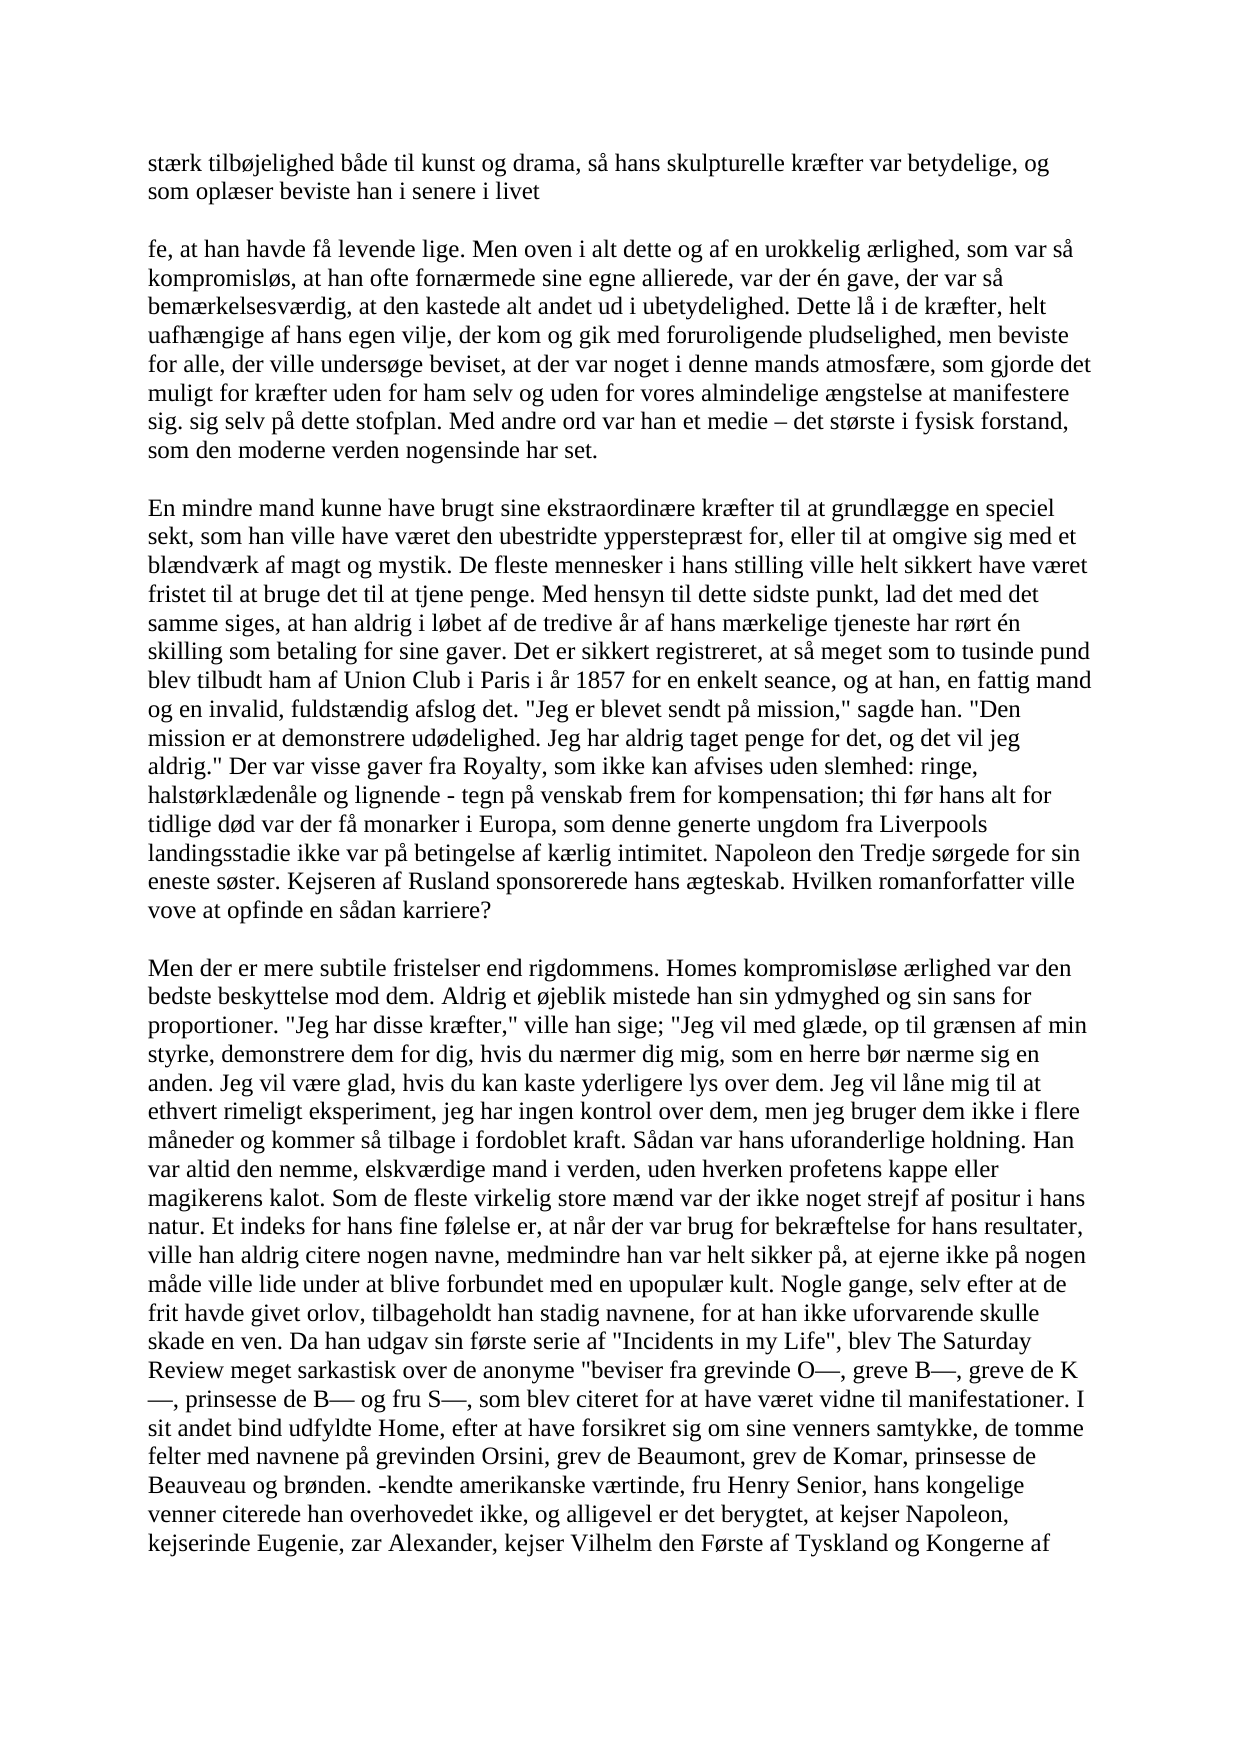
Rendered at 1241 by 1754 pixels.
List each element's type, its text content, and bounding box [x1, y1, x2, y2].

text En mindre mand kunne have brugt sine ekstraordinære kræfter til at grundlægge en speciel sekt, som han ville have været den ubestridte ypperstepræst for, eller til at omgive sig med et blændværk af magt og mystik. De fleste mennesker i hans stilling ville helt sikkert have været fristet til at bruge det til at tjene penge. Med hensyn til dette sidste punkt, lad det med det samme siges, at han aldrig i løbet af de tredive år af hans mærkelige tjeneste har rørt én skilling som betaling for sine gaver. Det er sikkert registreret, at så meget som to tusinde pund blev tilbudt ham af Union Club i Paris i år 1857 for en enkelt seance, og at han, en fattig mand og en invalid, fuldstændig afslog det. "Jeg er blevet sendt på mission," sagde han. "Den mission er at demonstrere udødelighed. Jeg har aldrig taget penge for det, og det vil jeg aldrig." Der var visse gaver fra Royalty, som ikke kan afvises uden slemhed: ringe, halstørklædenåle og lignende - tegn på venskab frem for kompensation; thi før hans alt for tidlige død var der få monarker i Europa, som denne generte ungdom fra Liverpools landingsstadie ikke var på betingelse af kærlig intimitet. Napoleon den Tredje sørgede for sin eneste søster. Kejseren af ​​Rusland sponsorerede hans ægteskab. Hvilken romanforfatter ville vove at opfinde en sådan karriere? [148, 493, 1093, 924]
text stærk tilbøjelighed både til kunst og drama, så hans skulpturelle kræfter var betydelige, og som oplæser beviste han i senere i livet [148, 148, 1093, 205]
text fe, at han havde få levende lige. Men oven i alt dette og af en urokkelig ærlighed, som var så kompromisløs, at han ofte fornærmede sine egne allierede, var der én gave, der var så bemærkelsesværdig, at den kastede alt andet ud i ubetydelighed. Dette lå i de kræfter, helt uafhængige af hans egen vilje, der kom og gik med foruroligende pludselighed, men beviste for alle, der ville undersøge beviset, at der var noget i denne mands atmosfære, som gjorde det muligt for kræfter uden for ham selv og uden for vores almindelige ængstelse at manifestere sig. sig selv på dette stofplan. Med andre ord var han et medie – det største i fysisk forstand, som den moderne verden nogensinde har set. [148, 234, 1093, 464]
text Men der er mere subtile fristelser end rigdommens. Homes kompromisløse ærlighed var den bedste beskyttelse mod dem. Aldrig et øjeblik mistede han sin ydmyghed og sin sans for proportioner. "Jeg har disse kræfter," ville han sige; "Jeg vil med glæde, op til grænsen af ​​min styrke, demonstrere dem for dig, hvis du nærmer dig mig, som en herre bør nærme sig en anden. Jeg vil være glad, hvis du kan kaste yderligere lys over dem. Jeg vil låne mig til at ethvert rimeligt eksperiment, jeg har ingen kontrol over dem, men jeg bruger dem ikke i flere måneder og kommer så tilbage i fordoblet kraft. Sådan var hans uforanderlige holdning. Han var altid den nemme, elskværdige mand i verden, uden hverken profetens kappe eller magikerens kalot. Som de fleste virkelig store mænd var der ikke noget strejf af positur i hans natur. Et indeks for hans fine følelse er, at når der var brug for bekræftelse for hans resultater, ville han aldrig citere nogen navne, medmindre han var helt sikker på, at ejerne ikke på nogen måde ville lide under at blive forbundet med en upopulær kult. Nogle gange, selv efter at de frit havde givet orlov, tilbageholdt han stadig navnene, for at han ikke uforvarende skulle skade en ven. Da han udgav sin første serie af "Incidents in my Life", blev The Saturday Review meget sarkastisk over de anonyme "beviser fra grevinde O—, greve B—, greve de K—, prinsesse de B— og fru S—, som blev citeret for at have været vidne til manifestationer. I sit andet bind udfyldte Home, efter at have forsikret sig om sine venners samtykke, de tomme felter med navnene på grevinden Orsini, grev de Beaumont, grev de Komar, prinsesse de Beauveau og brønden. -kendte amerikanske værtinde, fru Henry Senior, hans kongelige venner citerede han overhovedet ikke, og alligevel er det berygtet, at kejser Napoleon, kejserinde Eugenie, zar Alexander, kejser Vilhelm den Første af Tyskland og Kongerne af [148, 953, 1093, 1556]
